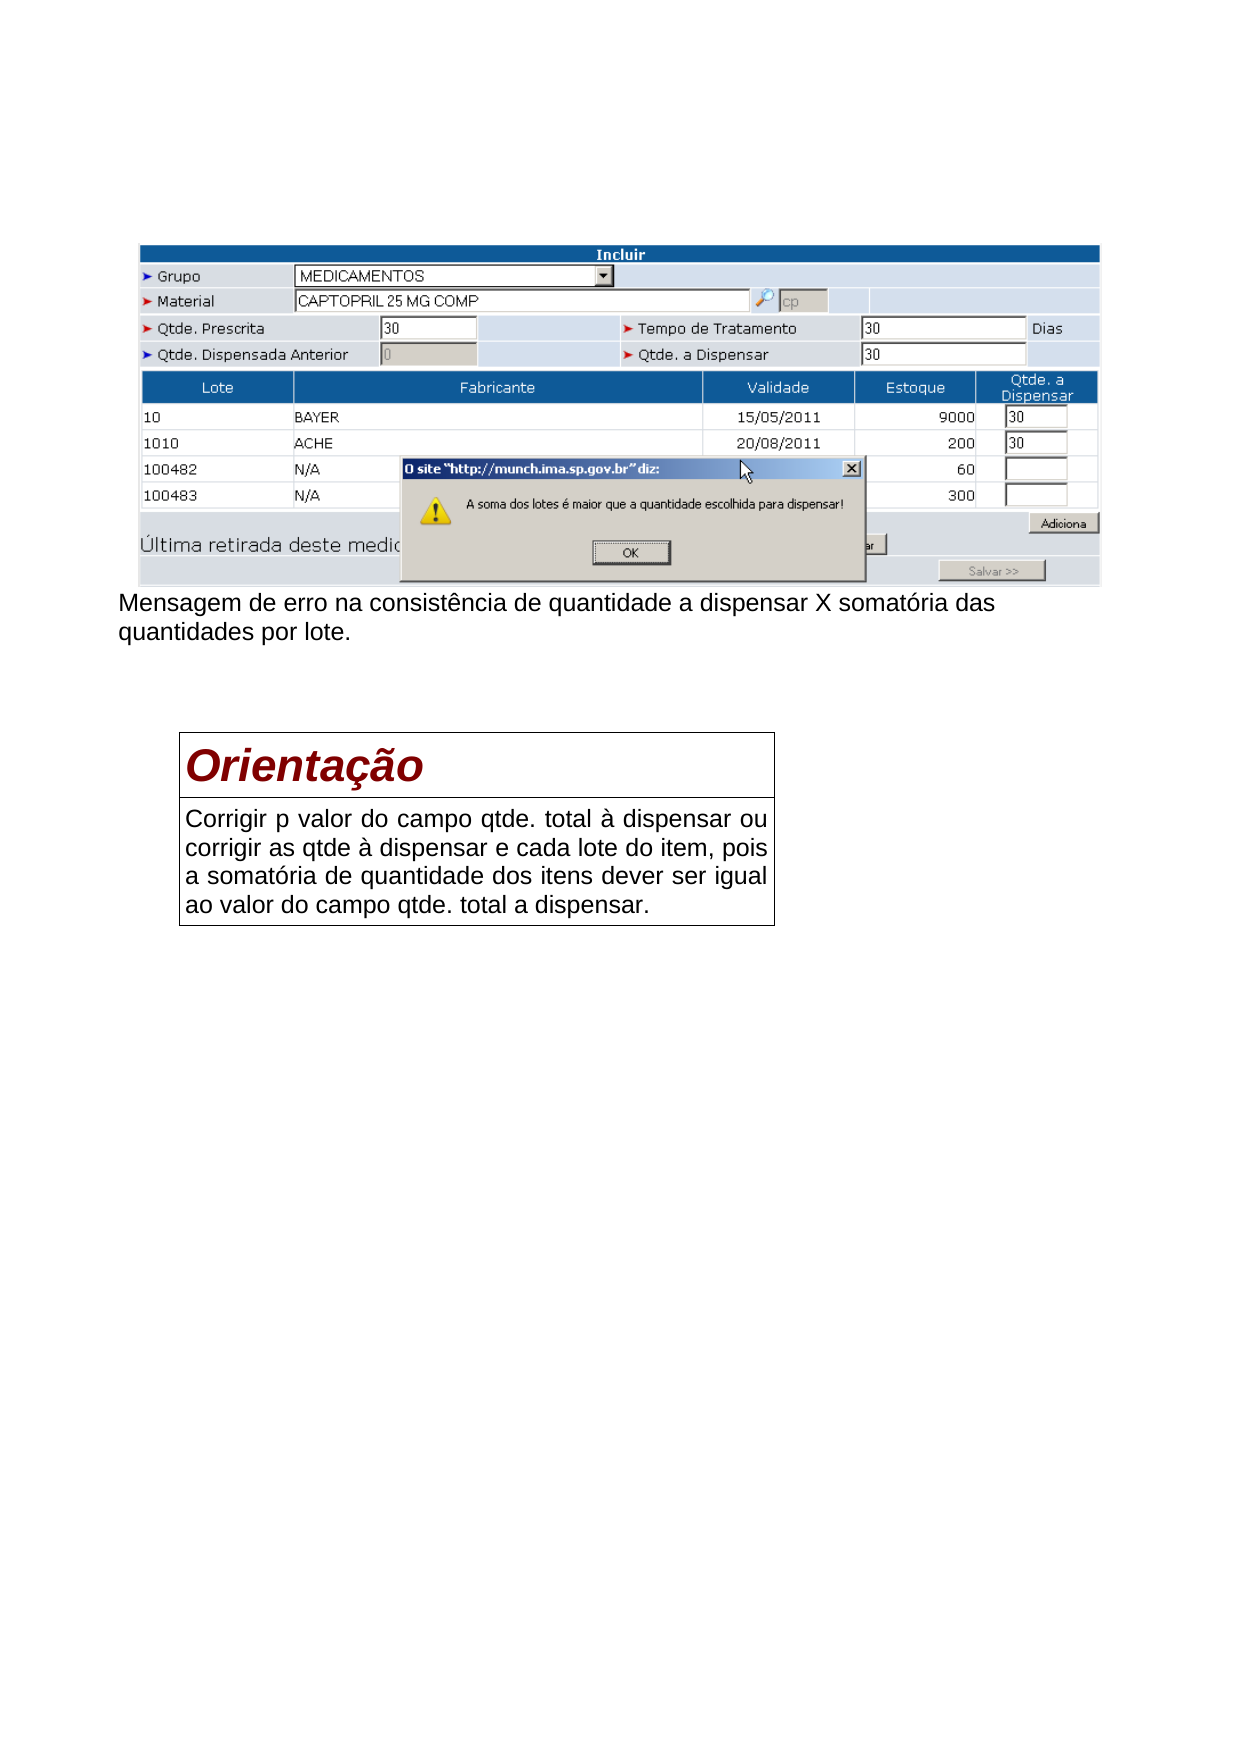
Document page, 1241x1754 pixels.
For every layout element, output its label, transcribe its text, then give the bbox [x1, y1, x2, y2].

table_header Orientação [180, 733, 774, 797]
picture [138, 243, 1102, 587]
table_cell Corrigir p valor do campo qtde. total à dispensar ou corrigir as qtde à dispensar e cada lote do item, pois a somatória de quantidade dos itens dever ser igual ao valor do campo qtde. total a dispensar. [180, 798, 774, 924]
text Mensagem de erro na consistência de quantidade a dispensar X somatória das quantidades por lote. [118, 587, 1122, 646]
